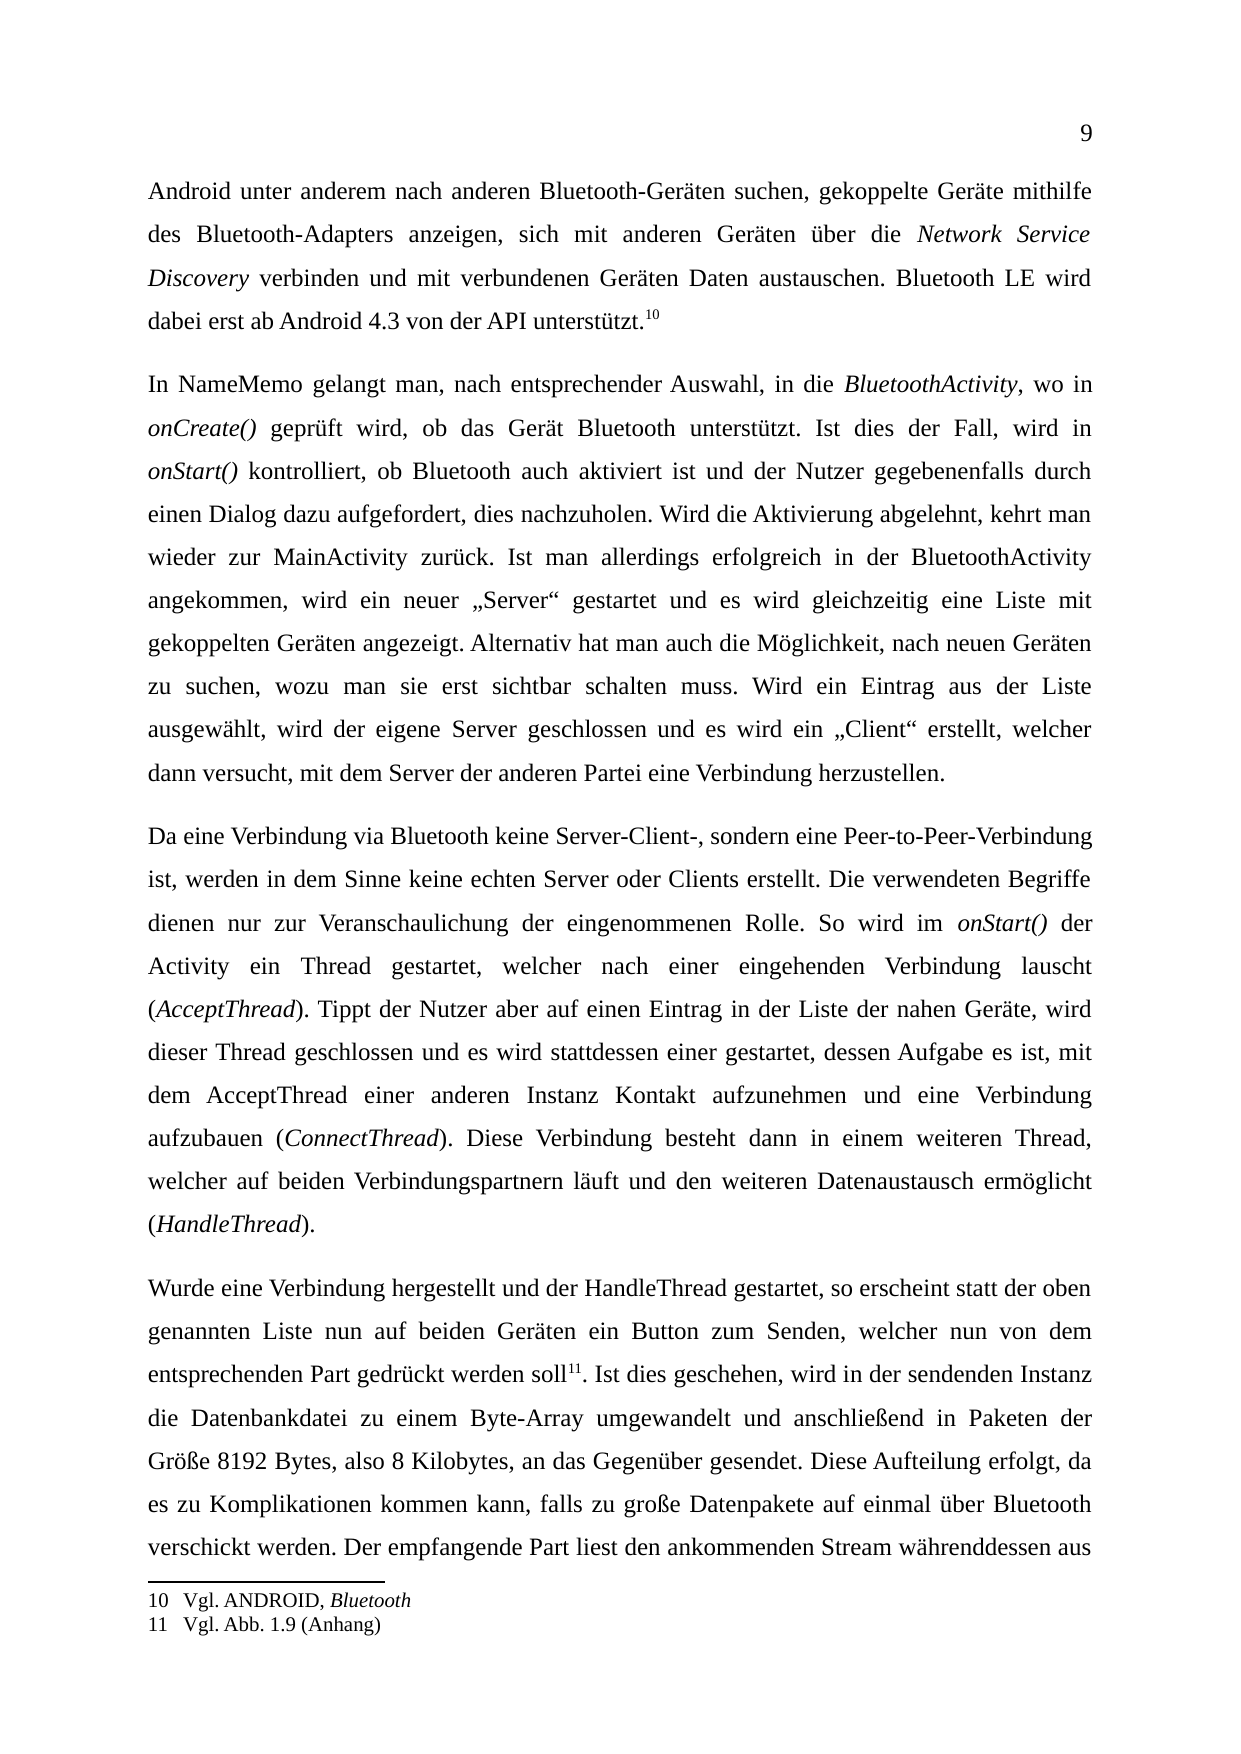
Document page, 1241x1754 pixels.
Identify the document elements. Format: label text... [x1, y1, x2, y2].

text Da eine Verbindung via Bluetooth keine Server-Client-, sondern eine Peer-to-Peer-Verbindung ist, werden in dem Sinne keine echten Server oder Clients erstellt. Die verwendeten Begriffe dienen nur zur Veranschaulichung der eingenommenen Rolle. So wird im onStart() der Activity ein Thread gestartet, welcher nach einer eingehenden Verbindung lauscht (AcceptThread). Tippt der Nutzer aber auf einen Eintrag in der Liste der nahen Geräte, wird dieser Thread geschlossen und es wird stattdessen einer gestartet, dessen Aufgabe es ist, mit dem AcceptThread einer anderen Instanz Kontakt aufzunehmen und eine Verbindung aufzubauen (ConnectThread). Diese Verbindung besteht dann in einem weiteren Thread, welcher auf beiden Verbindungspartnern läuft und den weiteren Datenaustausch ermöglicht (HandleThread). [148, 821, 1093, 1238]
text Wurde eine Verbindung hergestellt und der HandleThread gestartet, so erscheint statt der oben genannten Liste nun auf beiden Geräten ein Button zum Senden, welcher nun von dem entsprechenden Part gedrückt werden soll. Ist dies geschehen, wird in der sendenden Instanz die Datenbankdatei zu einem Byte-Array umgewandelt und anschließend in Paketen der Größe 8192 Bytes, also 8 Kilobytes, an das Gegenüber gesendet. Diese Aufteilung erfolgt, da es zu Komplikationen kommen kann, falls zu große Datenpakete auf einmal über Bluetooth verschickt werden. Der empfangende Part liest den ankommenden Stream währenddessen aus [148, 1273, 1093, 1561]
text In NameMemo gelangt man, nach entsprechender Auswahl, in die BluetoothActivity, wo in onCreate() geprüft wird, ob das Gerät Bluetooth unterstützt. Ist dies der Fall, wird in onStart() kontrolliert, ob Bluetooth auch aktiviert ist und der Nutzer gegebenenfalls durch einen Dialog dazu aufgefordert, dies nachzuholen. Wird die Aktivierung abgelehnt, kehrt man wieder zur MainActivity zurück. Ist man allerdings erfolgreich in der BluetoothActivity angekommen, wird ein neuer „Server“ gestartet und es wird gleichzeitig eine Liste mit gekoppelten Geräten angezeigt. Alternativ hat man auch die Möglichkeit, nach neuen Geräten zu suchen, wozu man sie erst sichtbar schalten muss. Wird ein Eintrag aus der Liste ausgewählt, wird der eigene Server geschlossen und es wird ein „Client“ erstellt, welcher dann versucht, mit dem Server der anderen Partei eine Verbindung herzustellen. [148, 369, 1093, 786]
text Android unter anderem nach anderen Bluetooth-Geräten suchen, gekoppelte Geräte mithilfe des Bluetooth-Adapters anzeigen, sich mit anderen Geräten über die Network Service Discovery verbinden und mit verbundenen Geräten Daten austauschen. Bluetooth LE wird dabei erst ab Android 4.3 von der API unterstützt. [148, 176, 1093, 334]
text Vgl. ANDROID, Bluetooth [148, 1588, 1093, 1612]
text Vgl. Abb. 1.9 (Anhang) [148, 1612, 1093, 1636]
